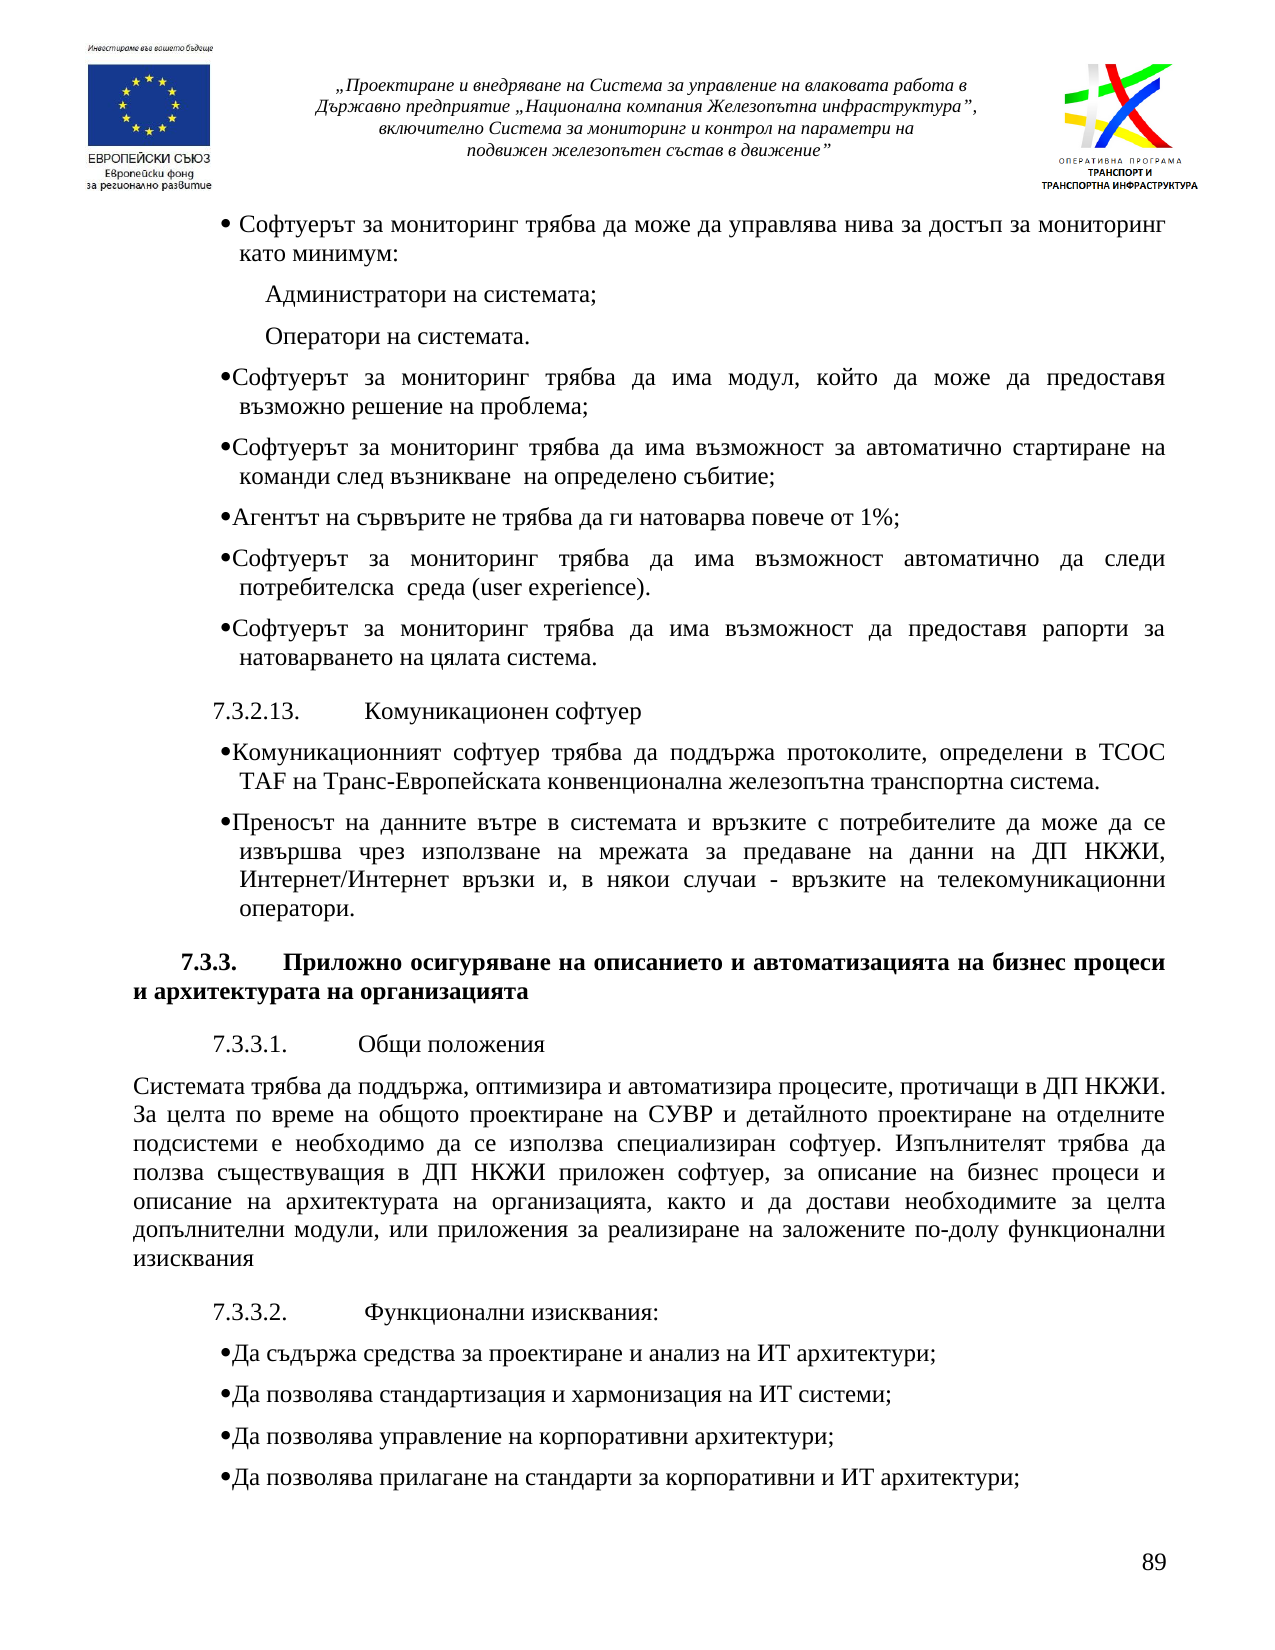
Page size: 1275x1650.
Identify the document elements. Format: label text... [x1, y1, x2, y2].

text Да съдържа средства за проектиране и анализ на ИТ архитектури; [221, 1338, 1167, 1367]
subtitle Общи положения [133, 1029, 1167, 1058]
text Софтуерът за мониторинг трябва да има възможност да предоставя рапорти за натоварването на цялата система. [221, 613, 1167, 671]
text Преносът на данните вътре в системата и връзките с потребителите да може да се извършва чрез използване на мрежата за предаване на данни на ДП НКЖИ, Интернет/Интернет връзки и, в някои случаи - връзките на телекомуникационни оператори. [221, 807, 1167, 922]
text Системата трябва да поддържа, оптимизира и автоматизира процесите, протичащи в ДП НКЖИ. За целта по време на общото проектиране на СУВР и детайлното проектиране на отделните подсистеми е необходимо да се използва специализиран софтуер. Изпълнителят трябва да ползва съществуващия в ДП НКЖИ приложен софтуер, за описание на бизнес процеси и описание на архитектурата на организацията, както и да достави необходимите за целта допълнителни модули, или приложения за реализиране на заложените по-долу функционални изисквания [133, 1071, 1167, 1272]
text Софтуерът за мониторинг трябва да има възможност за автоматично стартиране на команди след възникване на определено събитие; [221, 432, 1167, 489]
text Да позволява прилагане на стандарти за корпоративни и ИТ архитектури; [221, 1462, 1167, 1491]
subtitle Комуникационен софтуер [133, 696, 1167, 724]
text Комуникационният софтуер трябва да поддържа протоколите, определени в ТСОС TAF на Транс-Европейската конвенционална железопътна транспортна система. [221, 737, 1167, 794]
text Софтуерът за мониторинг трябва да има модул, който да може да предоставя възможно решение на проблема; [221, 362, 1167, 419]
text Да позволява стандартизация и хармонизация на ИТ системи; [221, 1379, 1167, 1408]
text  Софтуерът за мониторинг трябва да може да управлява нива за достъп за мониторинг като минимум: [221, 209, 1167, 267]
text  Оператори на системата. [239, 321, 1167, 349]
subtitle Функционални изисквания: [133, 1297, 1167, 1326]
text  Администратори на системата; [239, 279, 1167, 308]
text Агентът на сървърите не трябва да ги натоварва повече от 1%; [221, 502, 1167, 531]
subtitle Приложно осигуряване на описанието и автоматизацията на бизнес процеси и архитектурата на организацията [133, 947, 1167, 1004]
text Да позволява управление на корпоративни архитектури; [221, 1421, 1167, 1449]
text Софтуерът за мониторинг трябва да има възможност автоматично да следи потребителска среда (user experience). [221, 543, 1167, 601]
